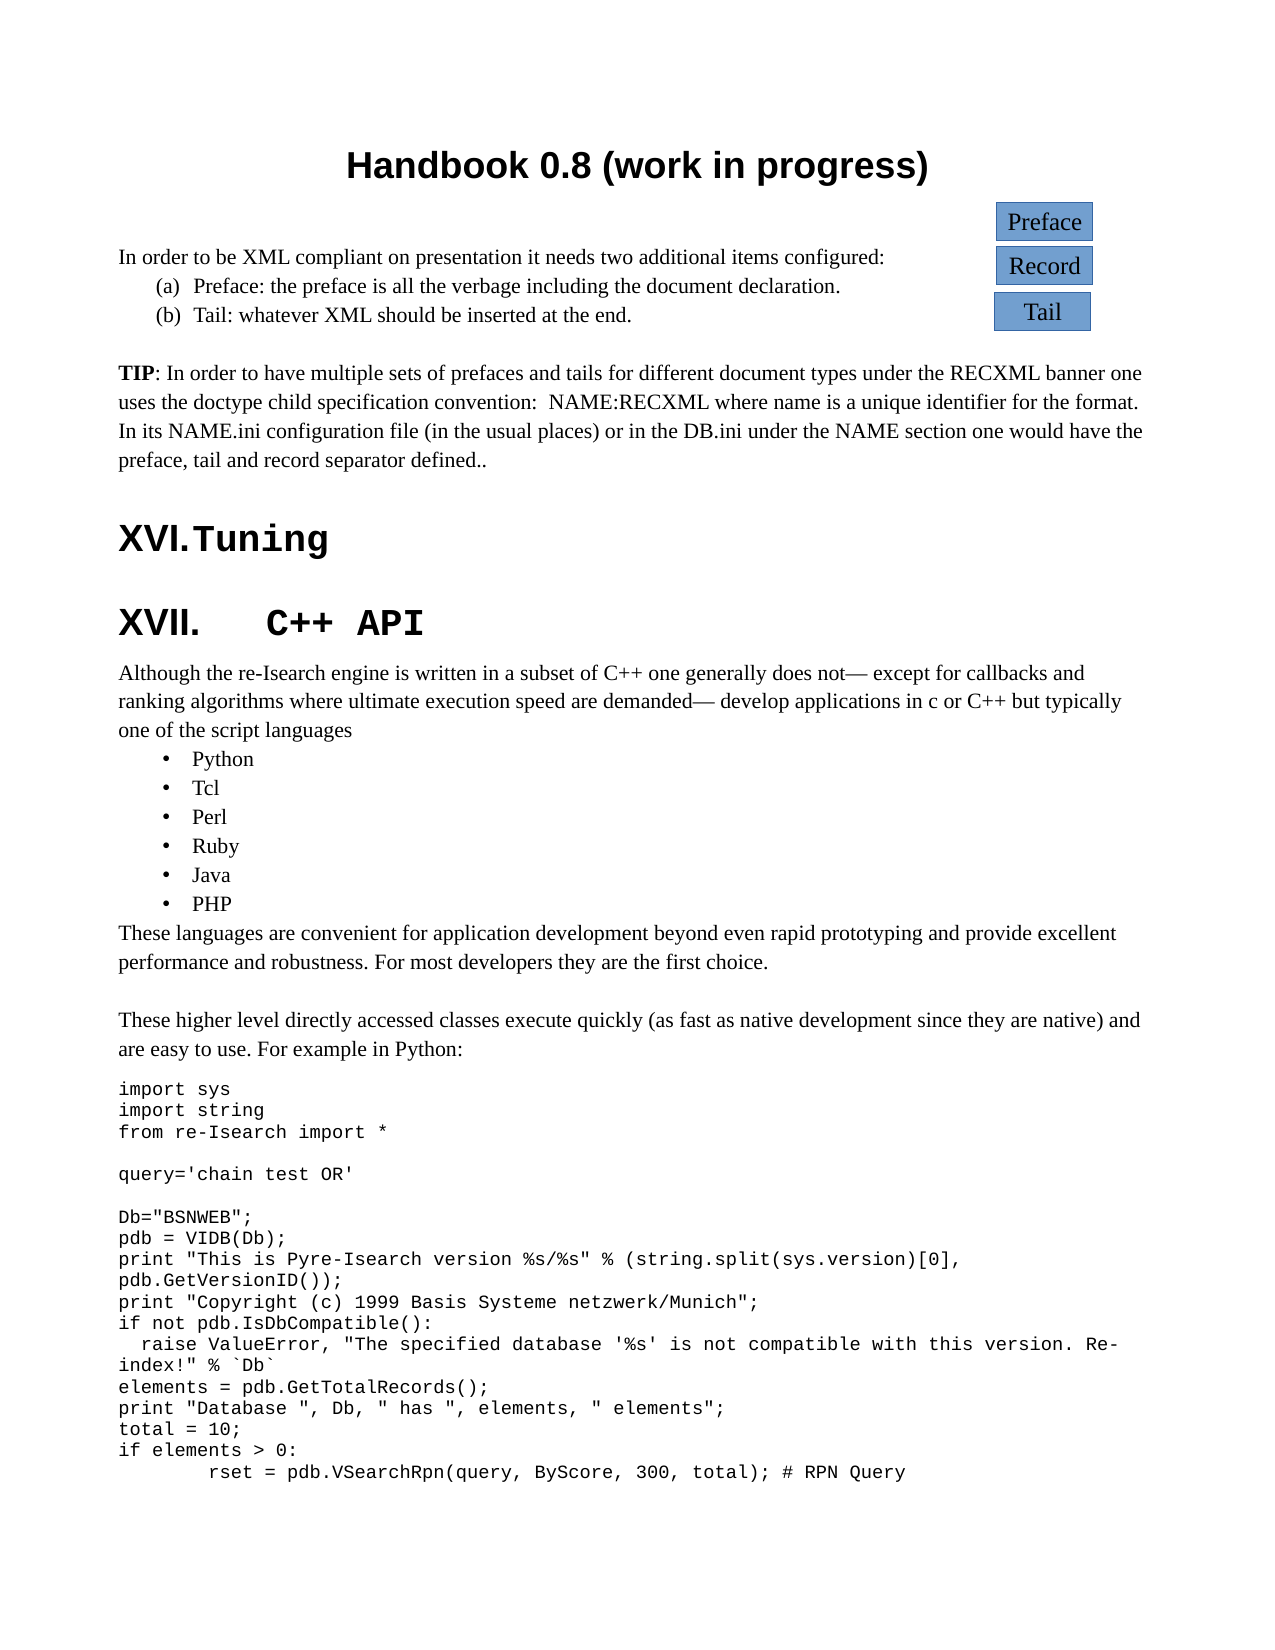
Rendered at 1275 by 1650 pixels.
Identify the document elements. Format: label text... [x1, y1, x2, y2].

list Perl [162, 804, 1157, 829]
list PHP [162, 891, 1157, 916]
list Python [162, 746, 1157, 772]
text Db="BSNWEB"; [118, 1207, 1157, 1229]
text raise ValueError, "The specified database '%s' is not compatible with this version. Re-index!" % `Db` [118, 1335, 1157, 1377]
text if elements > 0: [118, 1441, 1157, 1462]
text Although the re-Isearch engine is written in a subset of C++ one generally does not— except for callbacks and ranking algorithms where ultimate execution speed are demanded— develop applications in c or C++ but typically one of the script languages [118, 659, 1157, 743]
subtitle Tuning [118, 516, 1157, 562]
text These higher level directly accessed classes execute quickly (as fast as native development since they are native) and are easy to use. For example in Python: [118, 978, 1157, 1061]
text In order to be XML compliant on presentation it needs two additional items configured: [118, 244, 1157, 269]
list Preface: the preface is all the verbage including the document declaration. [156, 273, 1157, 298]
text pdb = VIDB(Db); [118, 1229, 1157, 1250]
text import string [118, 1101, 1157, 1122]
text if not pdb.IsDbCompatible(): [118, 1314, 1157, 1335]
text These languages are convenient for application development beyond even rapid prototyping and provide excellent performance and robustness. For most developers they are the first choice. [118, 920, 1157, 974]
text print "This is Pyre-Isearch version %s/%s" % (string.split(sys.version)[0], pdb.GetVersionID()); [118, 1250, 1157, 1292]
list [1091, 302, 1157, 327]
list Tail: whatever XML should be inserted at the end. [156, 302, 994, 327]
text print "Copyright (c) 1999 Basis Systeme netzwerk/Munich"; [118, 1292, 1157, 1314]
list Tcl [162, 775, 1157, 801]
text rset = pdb.VSearchRpn(query, ByScore, 300, total); # RPN Query [118, 1462, 1157, 1484]
text from re-Isearch import * [118, 1122, 1157, 1144]
text import sys [118, 1080, 1157, 1101]
text total = 10; [118, 1420, 1157, 1441]
list Java [162, 862, 1157, 887]
text TIP: In order to have multiple sets of prefaces and tails for different document types under the RECXML banner one uses the doctype child specification convention: NAME:RECXML where name is a unique identifier for the format. In its NAME.ini configuration file (in the usual places) or in the DB.ini under the NAME section one would have the preface, tail and record separator defined.. [118, 360, 1157, 472]
text elements = pdb.GetTotalRecords(); [118, 1377, 1157, 1399]
text query='chain test OR' [118, 1165, 1157, 1186]
subtitle C++ API [118, 600, 1157, 647]
text print "Database ", Db, " has ", elements, " elements"; [118, 1399, 1157, 1420]
list Ruby [162, 833, 1157, 858]
